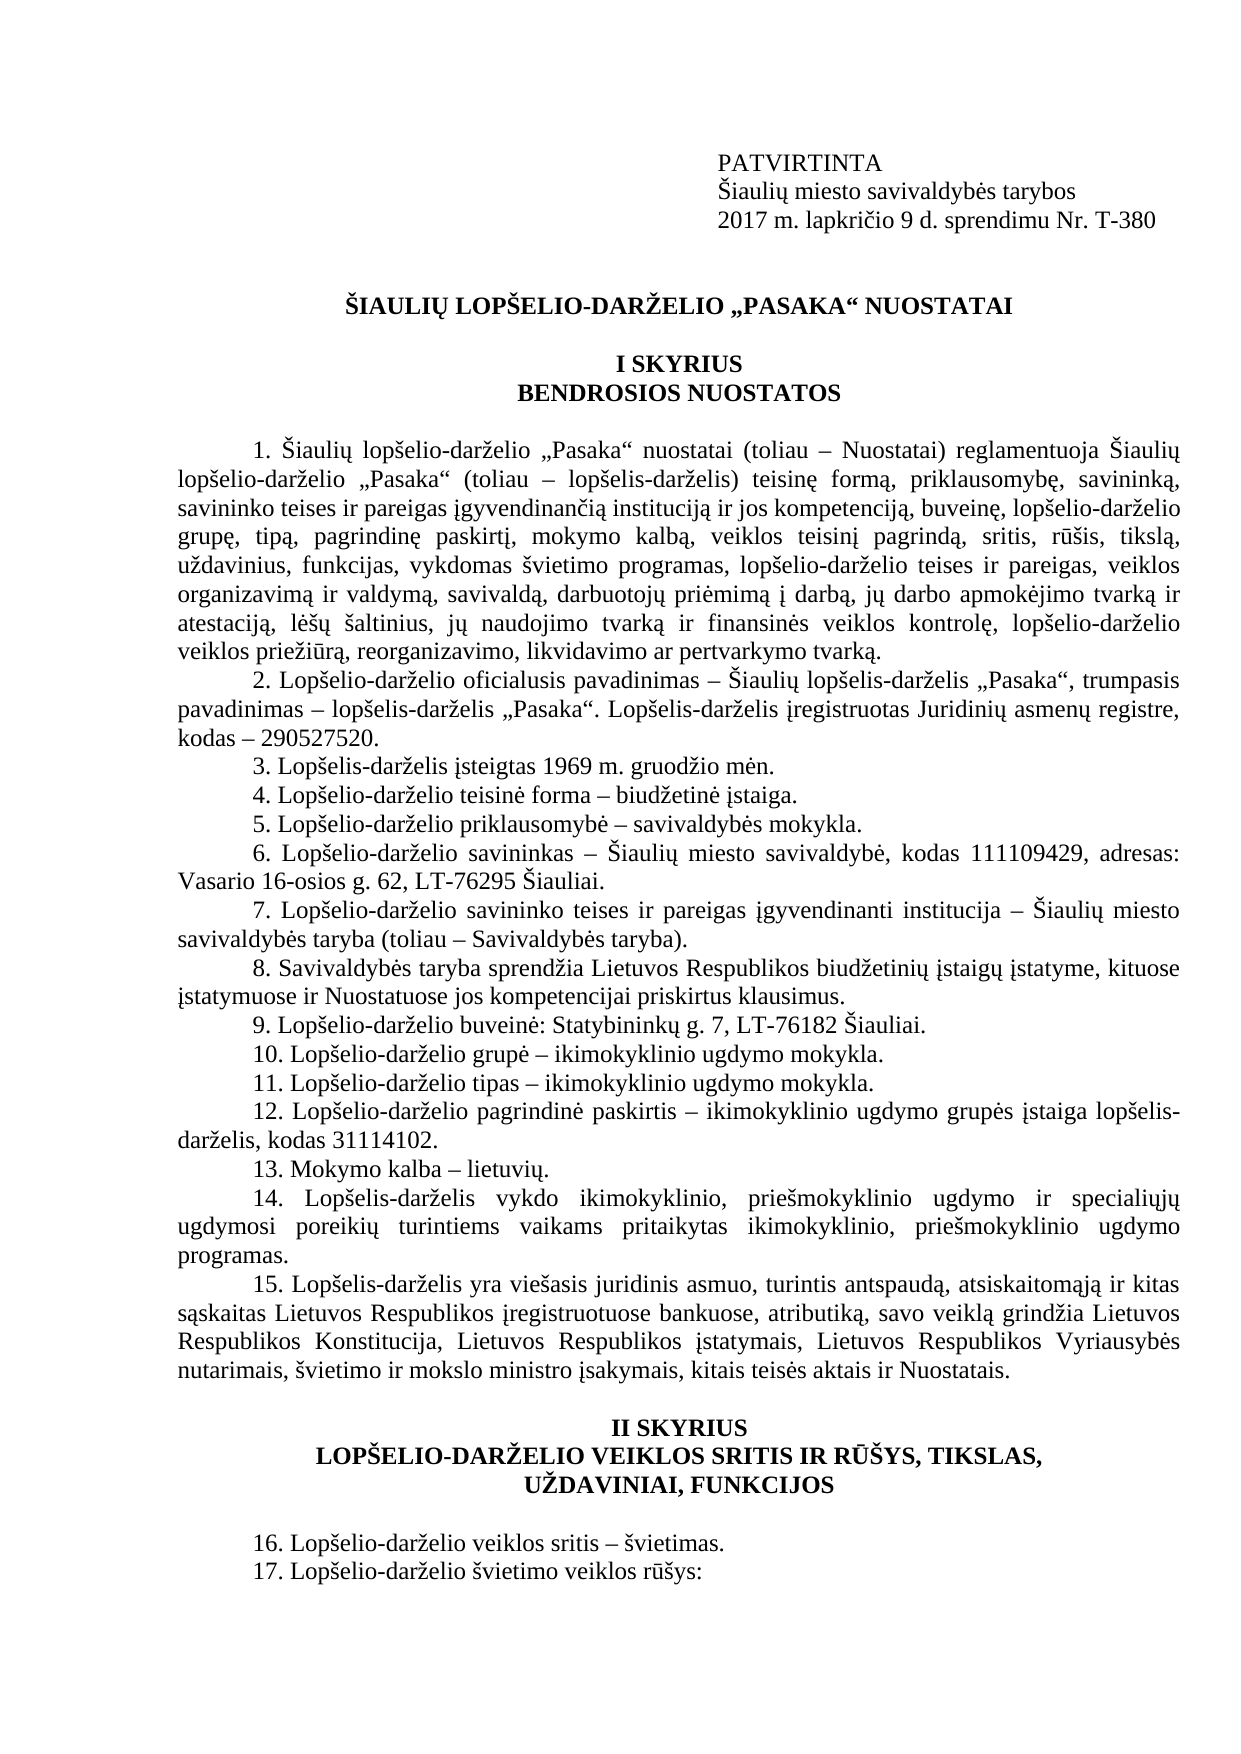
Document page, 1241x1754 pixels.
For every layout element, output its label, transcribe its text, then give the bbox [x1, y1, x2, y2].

text 9. Lopšelio-darželio buveinė: Statybininkų g. 7, LT-76182 Šiauliai. [177, 1010, 1181, 1039]
text 4. Lopšelio-darželio teisinė forma – biudžetinė įstaiga. [177, 780, 1181, 809]
text 10. Lopšelio-darželio grupė – ikimokyklinio ugdymo mokykla. [177, 1039, 1181, 1068]
text 15. Lopšelis-darželis yra viešasis juridinis asmuo, turintis antspaudą, atsiskaitomąją ir kitas sąskaitas Lietuvos Respublikos įregistruotuose bankuose, atributiką, savo veiklą grindžia Lietuvos Respublikos Konstitucija, Lietuvos Respublikos įstatymais, Lietuvos Respublikos Vyriausybės nutarimais, švietimo ir mokslo ministro įsakymais, kitais teisės aktais ir Nuostatais. [177, 1269, 1181, 1384]
text BENDROSIOS NUOSTATOS [177, 378, 1181, 406]
text 1. Šiaulių lopšelio-darželio „Pasaka“ nuostatai (toliau – Nuostatai) reglamentuoja Šiaulių lopšelio-darželio „Pasaka“ (toliau – lopšelis-darželis) teisinę formą, priklausomybę, savininką, savininko teises ir pareigas įgyvendinančią instituciją ir jos kompetenciją, buveinę, lopšelio-darželio grupę, tipą, pagrindinę paskirtį, mokymo kalbą, veiklos teisinį pagrindą, sritis, rūšis, tikslą, uždavinius, funkcijas, vykdomas švietimo programas, lopšelio-darželio teises ir pareigas, veiklos organizavimą ir valdymą, savivaldą, darbuotojų priėmimą į darbą, jų darbo apmokėjimo tvarką ir atestaciją, lėšų šaltinius, jų naudojimo tvarką ir finansinės veiklos kontrolę, lopšelio-darželio veiklos priežiūrą, reorganizavimo, likvidavimo ar pertvarkymo tvarką. [177, 435, 1181, 665]
text 2017 m. lapkričio 9 d. sprendimu Nr. T-380 [582, 205, 1181, 234]
text 6. Lopšelio-darželio savininkas – Šiaulių miesto savivaldybė, kodas 111109429, adresas: Vasario 16-osios g. 62, LT-76295 Šiauliai. [177, 838, 1181, 895]
text ŠIAULIŲ LOPŠELIO-DARŽELIO „PASAKA“ NUOSTATAI [177, 291, 1181, 320]
text Šiaulių miesto savivaldybės tarybos [582, 176, 1181, 205]
text LOPŠELIO-DARŽELIO VEIKLOS SRITIS IR RŪŠYS, TIKSLAS, [177, 1441, 1181, 1470]
text 14. Lopšelis-darželis vykdo ikimokyklinio, priešmokyklinio ugdymo ir specialiųjų ugdymosi poreikių turintiems vaikams pritaikytas ikimokyklinio, priešmokyklinio ugdymo programas. [177, 1183, 1181, 1269]
text 11. Lopšelio-darželio tipas – ikimokyklinio ugdymo mokykla. [177, 1068, 1181, 1096]
text 17. Lopšelio-darželio švietimo veiklos rūšys: [177, 1556, 1181, 1585]
text II SKYRIUS [177, 1413, 1181, 1441]
text 8. Savivaldybės taryba sprendžia Lietuvos Respublikos biudžetinių įstaigų įstatyme, kituose įstatymuose ir Nuostatuose jos kompetencijai priskirtus klausimus. [177, 953, 1181, 1010]
text 3. Lopšelis-darželis įsteigtas 1969 m. gruodžio mėn. [177, 751, 1181, 780]
text PATVIRTINTA [582, 148, 1181, 176]
text 7. Lopšelio-darželio savininko teises ir pareigas įgyvendinanti institucija – Šiaulių miesto savivaldybės taryba (toliau – Savivaldybės taryba). [177, 895, 1181, 953]
text 2. Lopšelio-darželio oficialusis pavadinimas – Šiaulių lopšelis-darželis „Pasaka“, trumpasis pavadinimas – lopšelis-darželis „Pasaka“. Lopšelis-darželis įregistruotas Juridinių asmenų registre, kodas – 290527520. [177, 665, 1181, 751]
text I SKYRIUS [177, 349, 1181, 378]
text 16. Lopšelio-darželio veiklos sritis – švietimas. [177, 1528, 1181, 1556]
text UŽDAVINIAI, FUNKCIJOS [177, 1470, 1181, 1499]
text 5. Lopšelio-darželio priklausomybė – savivaldybės mokykla. [177, 809, 1181, 838]
text 13. Mokymo kalba – lietuvių. [177, 1154, 1181, 1183]
text 12. Lopšelio-darželio pagrindinė paskirtis – ikimokyklinio ugdymo grupės įstaiga lopšelis-darželis, kodas 31114102. [177, 1096, 1181, 1154]
